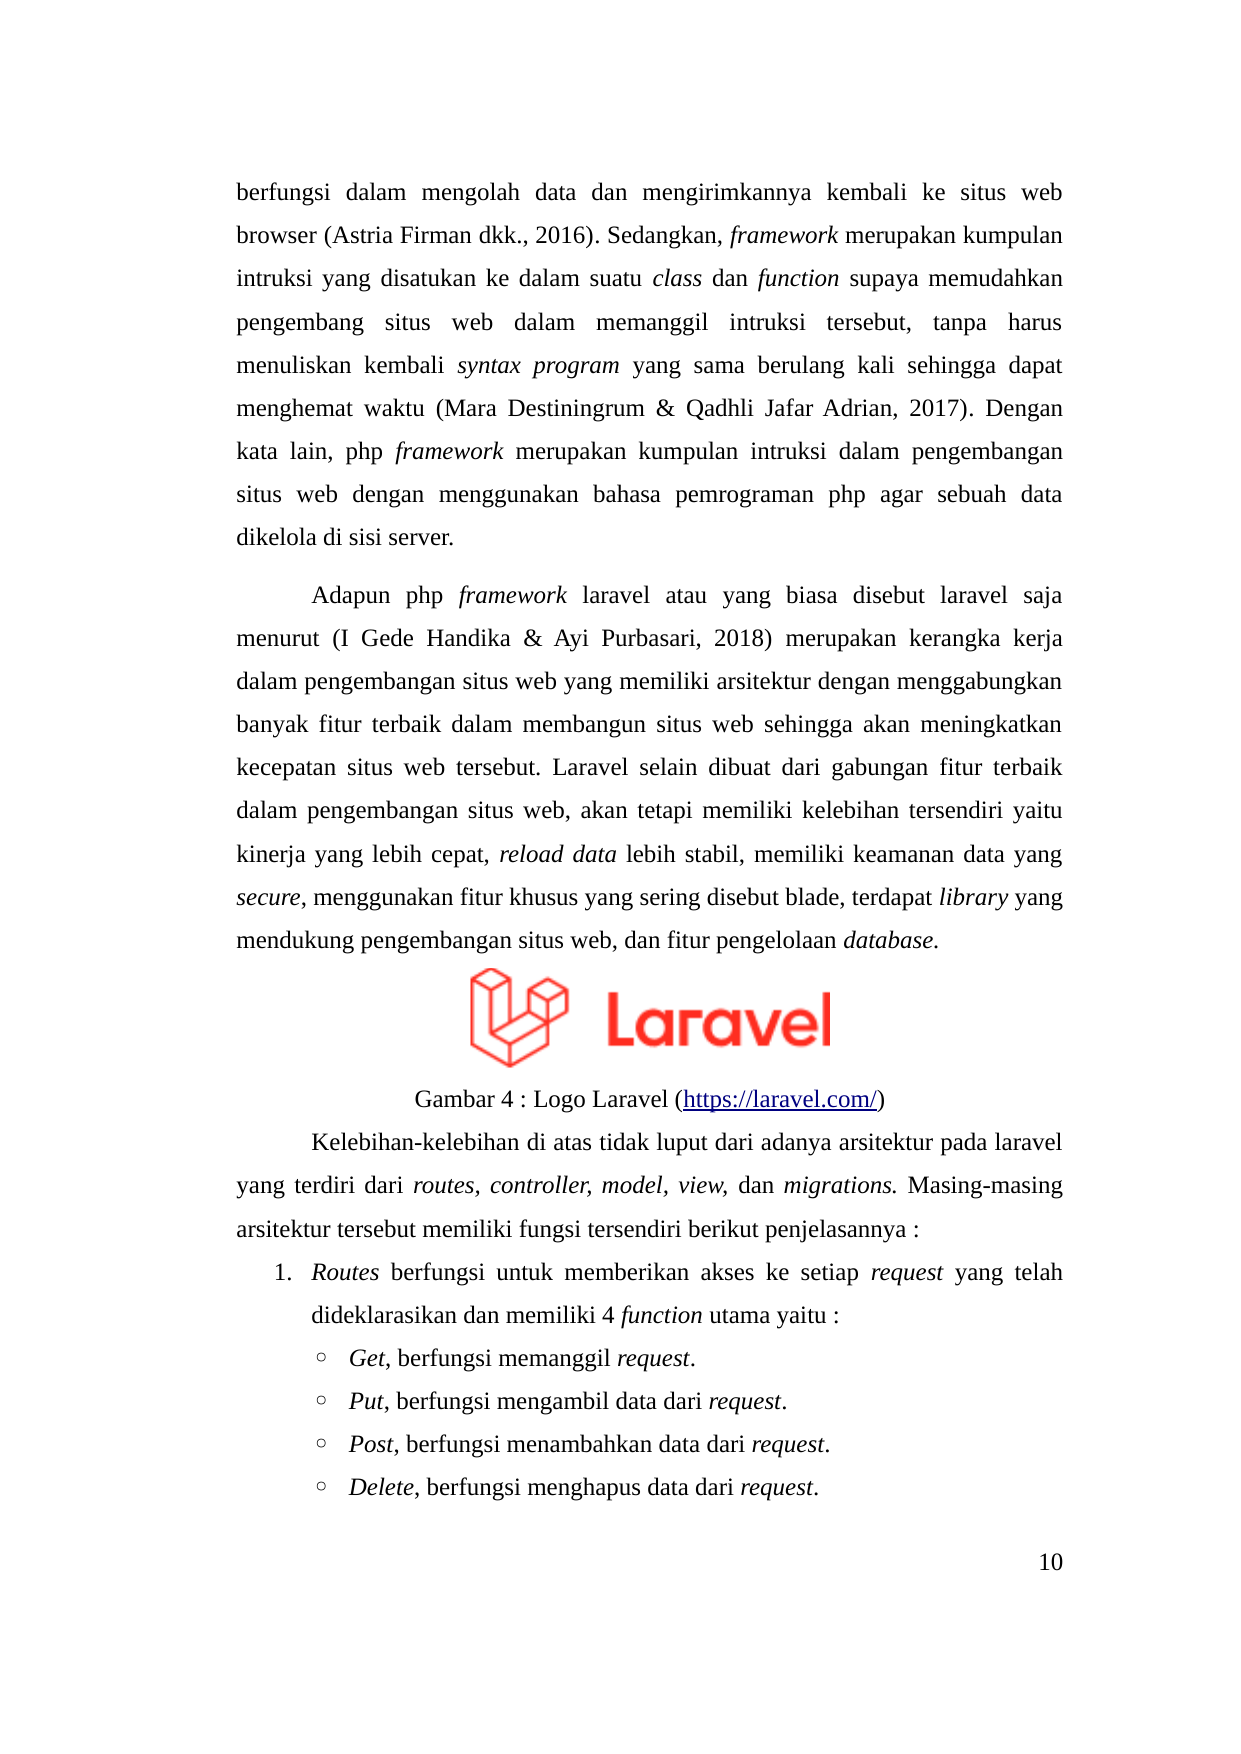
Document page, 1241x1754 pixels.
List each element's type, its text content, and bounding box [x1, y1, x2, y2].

text Kelebihan-kelebihan di atas tidak luput dari adanya arsitektur pada laravel yang terdiri dari routes, controller, model, view, dan migrations. Masing-masing arsitektur tersebut memiliki fungsi tersendiri berikut penjelasannya : [236, 1127, 1063, 1242]
text Adapun php framework laravel atau yang biasa disebut laravel saja menurut (I Gede Handika & Ayi Purbasari, 2018) merupakan kerangka kerja dalam pengembangan situs web yang memiliki arsitektur dengan menggabungkan banyak fitur terbaik dalam membangun situs web sehingga akan meningkatkan kecepatan situs web tersebut. Laravel selain dibuat dari gabungan fitur terbaik dalam pengembangan situs web, akan tetapi memiliki kelebihan tersendiri yaitu kinerja yang lebih cepat, reload data lebih stabil, memiliki keamanan data yang secure, menggunakan fitur khusus yang sering disebut blade, terdapat library yang mendukung pengembangan situs web, dan fitur pengelolaan database. [236, 580, 1063, 954]
list Routes berfungsi untuk memberikan akses ke setiap request yang telah dideklarasikan dan memiliki 4 function utama yaitu : [274, 1257, 1063, 1329]
list Get, berfungsi memanggil request. [311, 1343, 1063, 1372]
picture [469, 968, 830, 1070]
text Gambar 4 : Logo Laravel (https://laravel.com/) [236, 1084, 1063, 1113]
list Post, berfungsi menambahkan data dari request. [311, 1429, 1063, 1458]
list Put, berfungsi mengambil data dari request. [311, 1386, 1063, 1415]
list Delete, berfungsi menghapus data dari request. [311, 1472, 1063, 1501]
text berfungsi dalam mengolah data dan mengirimkannya kembali ke situs web browser (Astria Firman dkk., 2016). Sedangkan, framework merupakan kumpulan intruksi yang disatukan ke dalam suatu class dan function supaya memudahkan pengembang situs web dalam memanggil intruksi tersebut, tanpa harus menuliskan kembali syntax program yang sama berulang kali sehingga dapat menghemat waktu (Mara Destiningrum & Qadhli Jafar Adrian, 2017). Dengan kata lain, php framework merupakan kumpulan intruksi dalam pengembangan situs web dengan menggunakan bahasa pemrograman php agar sebuah data dikelola di sisi server. [236, 177, 1063, 551]
